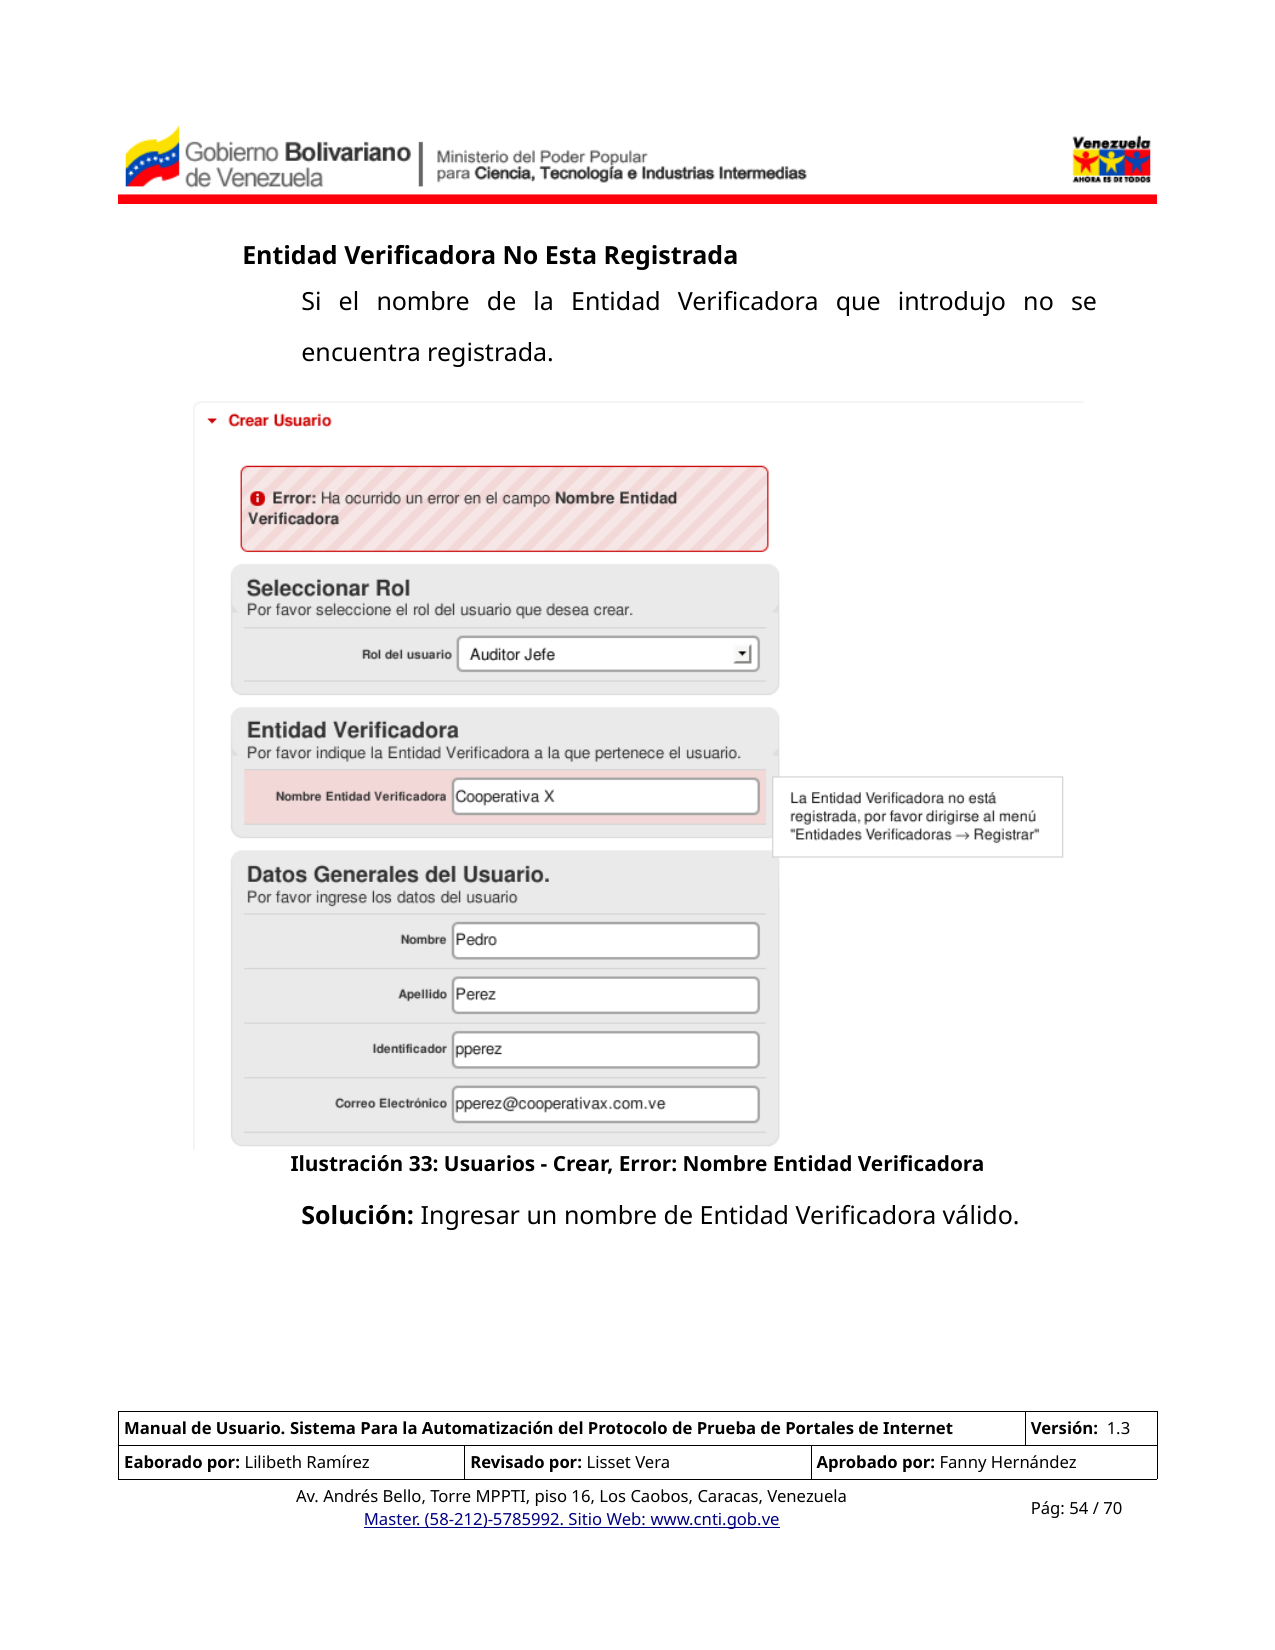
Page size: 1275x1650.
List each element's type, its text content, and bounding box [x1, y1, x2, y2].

subtitle Entidad Verificadora No Esta Registrada [242, 238, 1157, 272]
picture [118, 118, 1157, 204]
picture [191, 398, 1084, 1150]
text Ilustración 33: Usuarios - Crear, Error: Nombre Entidad Verificadora [192, 1150, 1083, 1178]
text Si el nombre de la Entidad Verificadora que introdujo no se encuentra registrada. [301, 283, 1098, 368]
text Solución: Ingresar un nombre de Entidad Verificadora válido. [192, 386, 1098, 1232]
